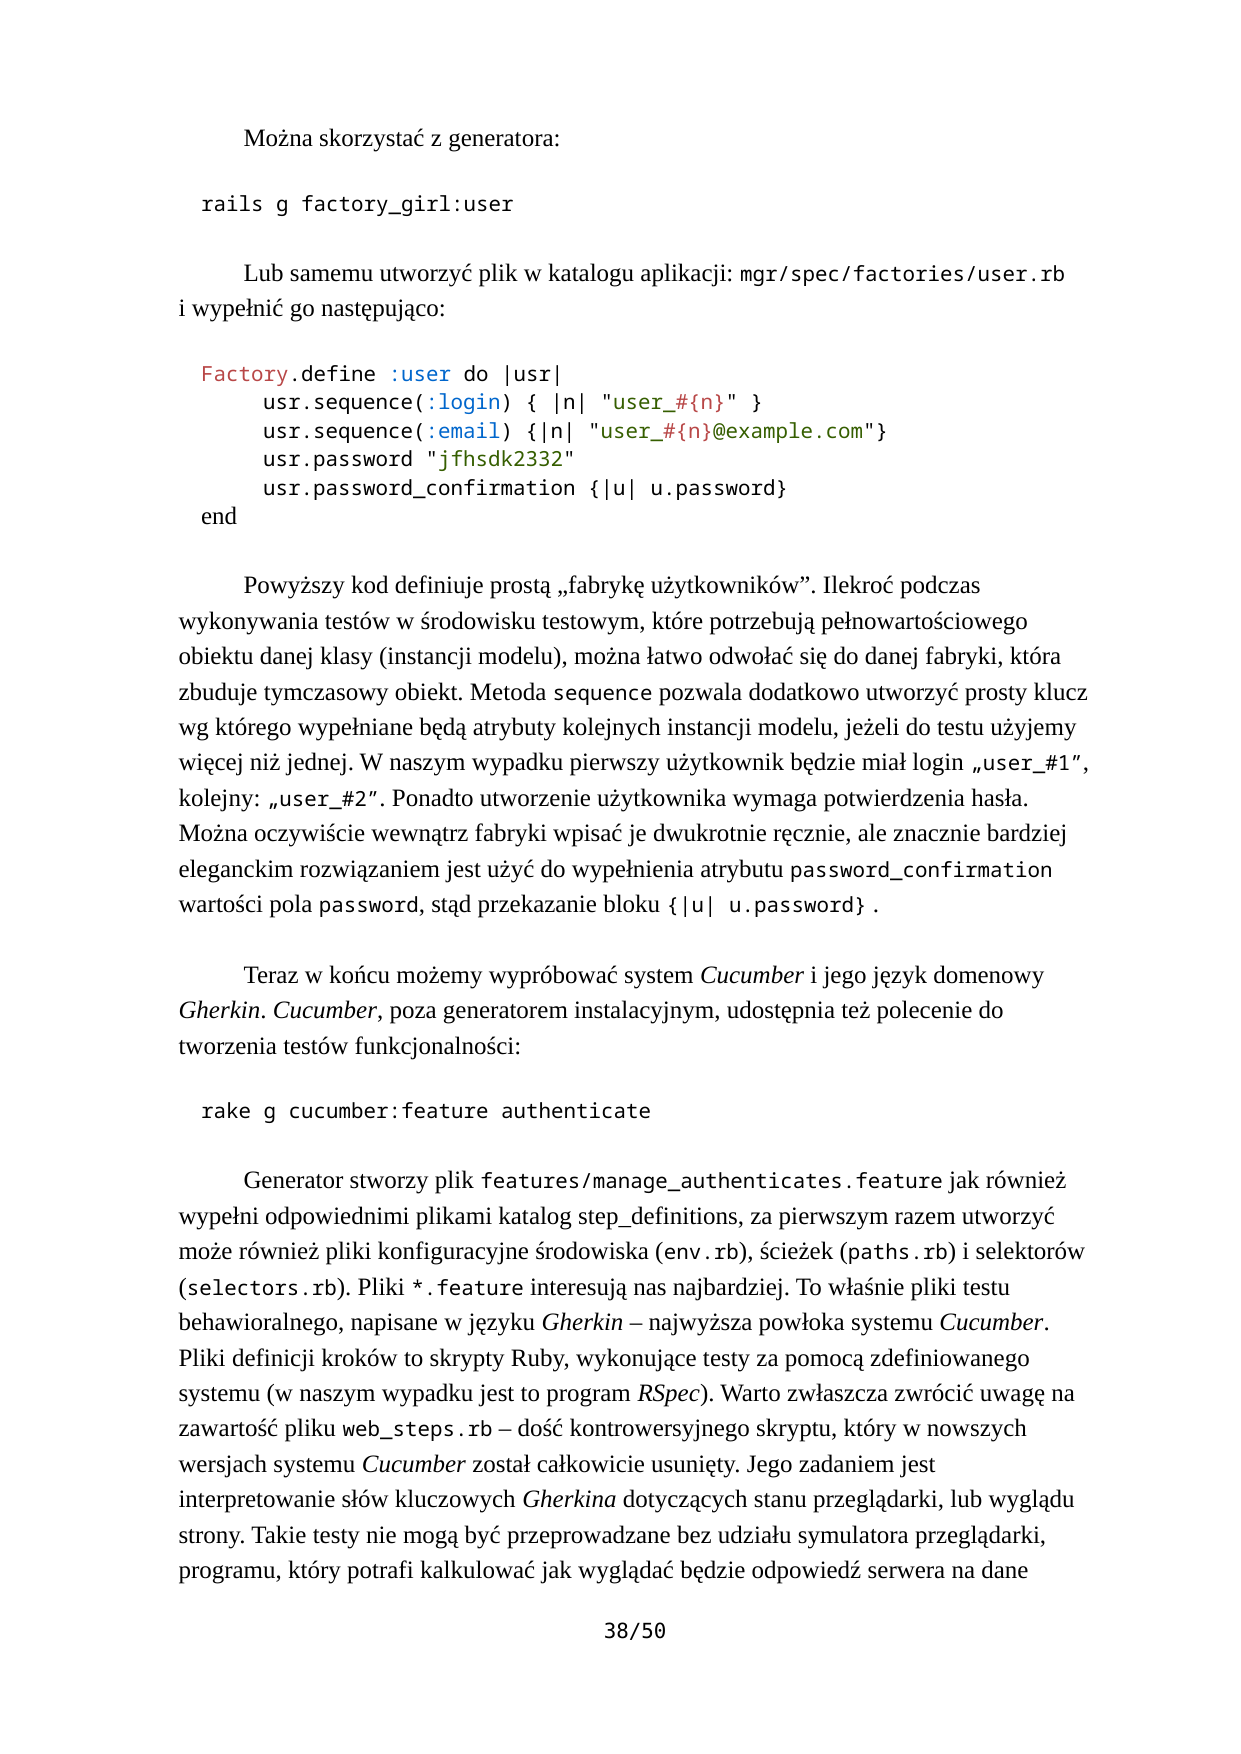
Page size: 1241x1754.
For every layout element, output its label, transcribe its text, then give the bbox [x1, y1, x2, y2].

text Można skorzystać z generatora: [178, 118, 1093, 153]
text Powyższy kod definiuje prostą „fabrykę użytkowników”. Ilekroć podczas wykonywania testów w środowisku testowym, które potrzebują pełnowartościowego obiektu danej klasy (instancji modelu), można łatwo odwołać się do danej fabryki, która zbuduje tymczasowy obiekt. Metoda sequence pozwala dodatkowo utworzyć prosty klucz wg którego wypełniane będą atrybuty kolejnych instancji modelu, jeżeli do testu użyjemy więcej niż jednej. W naszym wypadku pierwszy użytkownik będzie miał login „user_#1”, kolejny: „user_#2”. Ponadto utworzenie użytkownika wymaga potwierdzenia hasła. Można oczywiście wewnątrz fabryki wpisać je dwukrotnie ręcznie, ale znacznie bardziej eleganckim rozwiązaniem jest użyć do wypełnienia atrybutu password_confirmation wartości pola password, stąd przekazanie bloku {|u| u.password} . [178, 565, 1093, 919]
table_header Factory.define :user do |usr| usr.sequence(:login) { |n| "user_#{n}" } usr.sequence(:email) {|n| "user_#{n}@example.com"} usr.password "jfhsdk2332" usr.password_confirmation {|u| u.password} end [177, 359, 1093, 530]
text Lub samemu utworzyć plik w katalogu aplikacji: mgr/spec/factories/user.rb i wypełnić go następująco: [178, 253, 1093, 324]
text Generator stworzy plik features/manage_authenticates.feature jak również wypełni odpowiednimi plikami katalog step_definitions, za pierwszym razem utworzyć może również pliki konfiguracyjne środowiska (env.rb), ścieżek (paths.rb) i selektorów (selectors.rb). Pliki *.feature interesują nas najbardziej. To właśnie pliki testu behawioralnego, napisane w języku Gherkin – najwyższa powłoka systemu Cucumber. Pliki definicji kroków to skrypty Ruby, wykonujące testy za pomocą zdefiniowanego systemu (w naszym wypadku jest to program RSpec). Warto zwłaszcza zwrócić uwagę na zawartość pliku web_steps.rb – dość kontrowersyjnego skryptu, który w nowszych wersjach systemu Cucumber został całkowicie usunięty. Jego zadaniem jest interpretowanie słów kluczowych Gherkina dotyczących stanu przeglądarki, lub wyglądu strony. Takie testy nie mogą być przeprowadzane bez udziału symulatora przeglądarki, programu, który potrafi kalkulować jak wyglądać będzie odpowiedź serwera na dane [178, 1161, 1093, 1586]
text rake g cucumber:feature authenticate [189, 1097, 1093, 1125]
text rails g factory_girl:user [189, 189, 1093, 217]
text Teraz w końcu możemy wypróbować system Cucumber i jego język domenowy Gherkin. Cucumber, poza generatorem instalacyjnym, udostępnia też polecenie do tworzenia testów funkcjonalności: [178, 955, 1093, 1061]
